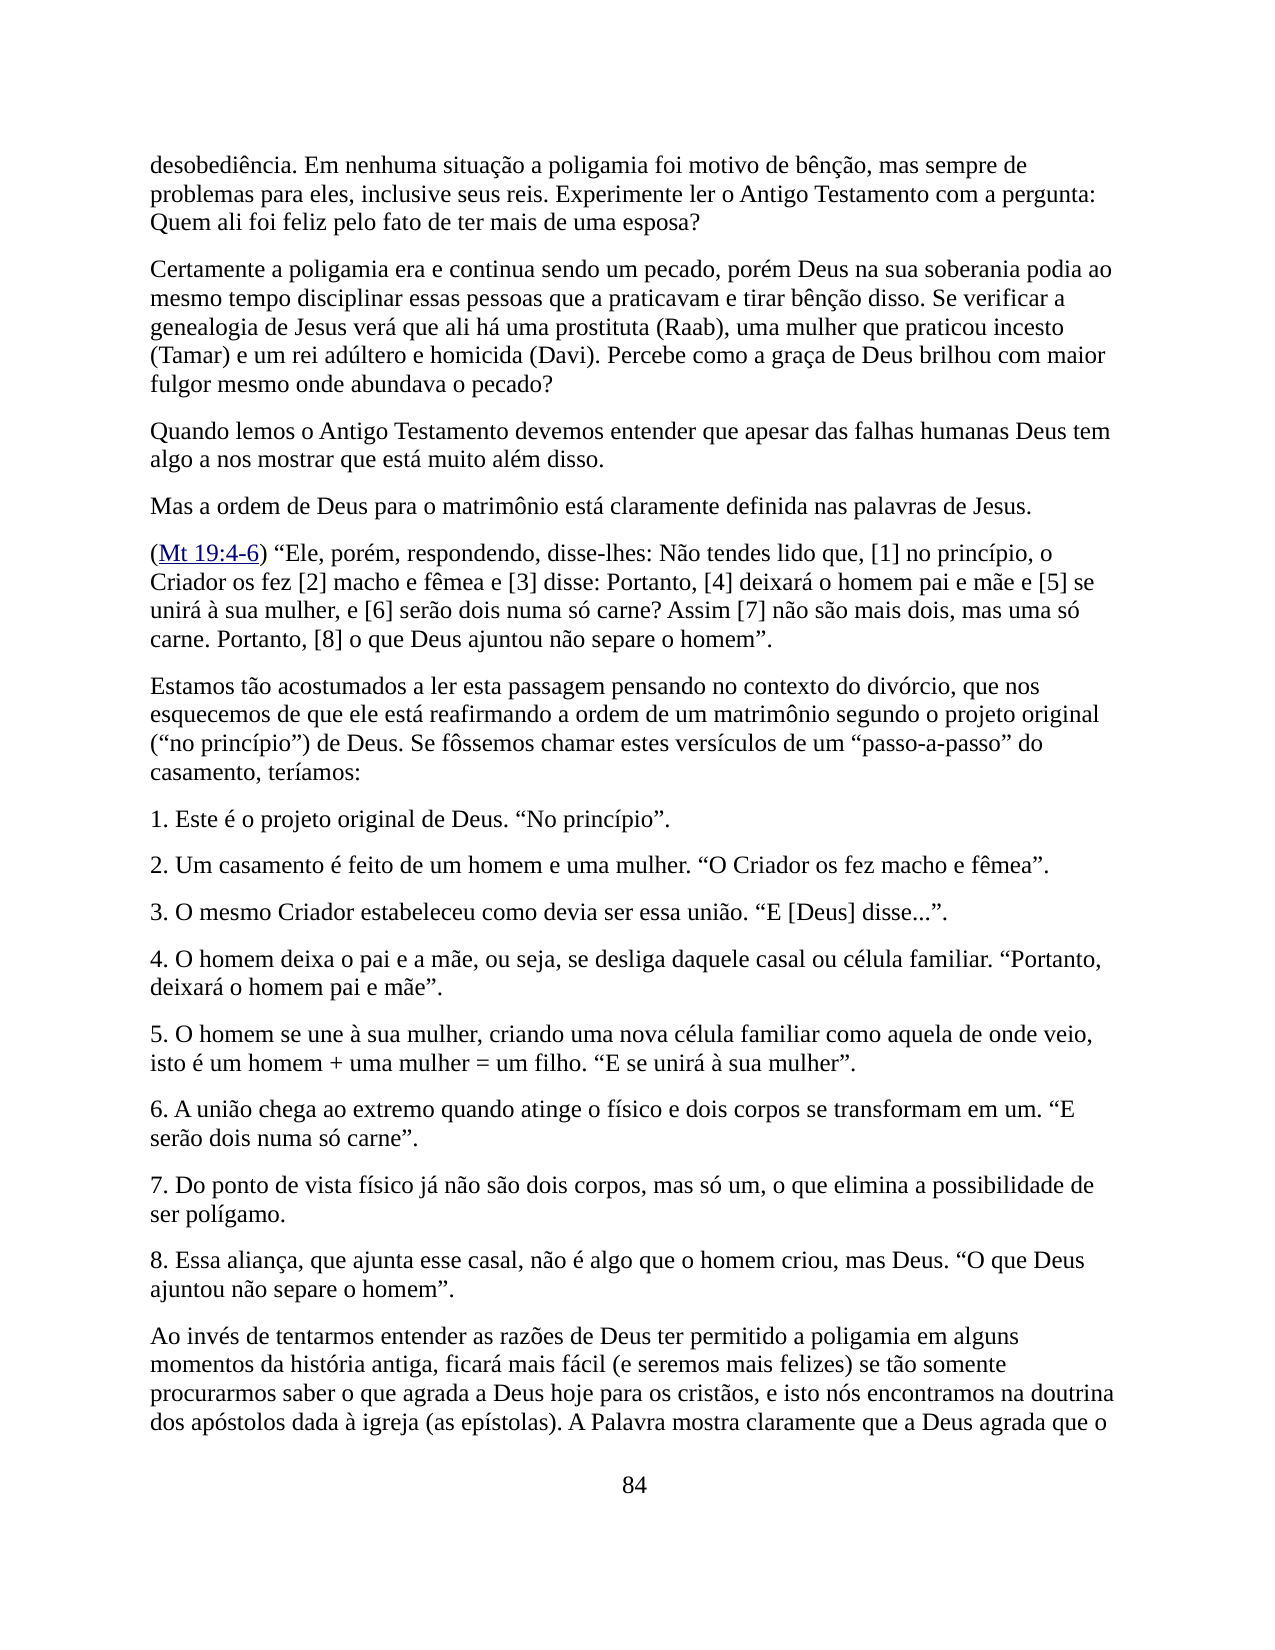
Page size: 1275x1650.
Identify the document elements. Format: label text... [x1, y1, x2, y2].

text Quando lemos o Antigo Testamento devemos entender que apesar das falhas humanas Deus tem algo a nos mostrar que está muito além disso. [150, 416, 1125, 473]
text Ao invés de tentarmos entender as razões de Deus ter permitido a poligamia em alguns momentos da história antiga, ficará mais fácil (e seremos mais felizes) se tão somente procurarmos saber o que agrada a Deus hoje para os cristãos, e isto nós encontramos na doutrina dos apóstolos dada à igreja (as epístolas). A Palavra mostra claramente que a Deus agrada que o [150, 1321, 1125, 1436]
text Certamente a poligamia era e continua sendo um pecado, porém Deus na sua soberania podia ao mesmo tempo disciplinar essas pessoas que a praticavam e tirar bênção disso. Se verificar a genealogia de Jesus verá que ali há uma prostituta (Raab), uma mulher que praticou incesto (Tamar) e um rei adúltero e homicida (Davi). Percebe como a graça de Deus brilhou com maior fulgor mesmo onde abundava o pecado? [150, 254, 1125, 398]
text Estamos tão acostumados a ler esta passagem pensando no contexto do divórcio, que nos esquecemos de que ele está reafirmando a ordem de um matrimônio segundo o projeto original (“no princípio”) de Deus. Se fôssemos chamar estes versículos de um “passo-a-passo” do casamento, teríamos: [150, 671, 1125, 786]
text ​5. O homem se une à sua mulher, criando uma nova célula familiar como aquela de onde veio, isto é um homem + uma mulher = um filho. “E se unirá à sua mulher”. [150, 1019, 1125, 1077]
text ​3. O mesmo Criador estabeleceu como devia ser essa união. “E [Deus] disse...”. [150, 897, 1125, 926]
text ​6. A união chega ao extremo quando atinge o físico e dois corpos se transformam em um. “E serão dois numa só carne”. [150, 1094, 1125, 1152]
text ​2. Um casamento é feito de um homem e uma mulher. “O Criador os fez macho e fêmea”. [150, 850, 1125, 879]
text ​1. Este é o projeto original de Deus. “No princípio”. [150, 804, 1125, 832]
text ​4. O homem deixa o pai e a mãe, ou seja, se desliga daquele casal ou célula familiar. “Portanto, deixará o homem pai e mãe”. [150, 944, 1125, 1001]
text Mas a ordem de Deus para o matrimônio está claramente definida nas palavras de Jesus. [150, 491, 1125, 520]
text (Mt 19:4-6) “Ele, porém, respondendo, disse-lhes: Não tendes lido que, [1] no princípio, o Criador os fez [2] macho e fêmea e [3] disse: Portanto, [4] deixará o homem pai e mãe e [5] se unirá à sua mulher, e [6] serão dois numa só carne? Assim [7] não são mais dois, mas uma só carne. Portanto, [8] o que Deus ajuntou não separe o homem”. [150, 538, 1125, 653]
text ​7. Do ponto de vista físico já não são dois corpos, mas só um, o que elimina a possibilidade de ser polígamo. [150, 1170, 1125, 1227]
text ​8. Essa aliança, que ajunta esse casal, não é algo que o homem criou, mas Deus. “O que Deus ajuntou não separe o homem”. [150, 1245, 1125, 1303]
text desobediência. Em nenhuma situação a poligamia foi motivo de bênção, mas sempre de problemas para eles, inclusive seus reis. Experimente ler o Antigo Testamento com a pergunta: Quem ali foi feliz pelo fato de ter mais de uma esposa? [150, 150, 1125, 236]
